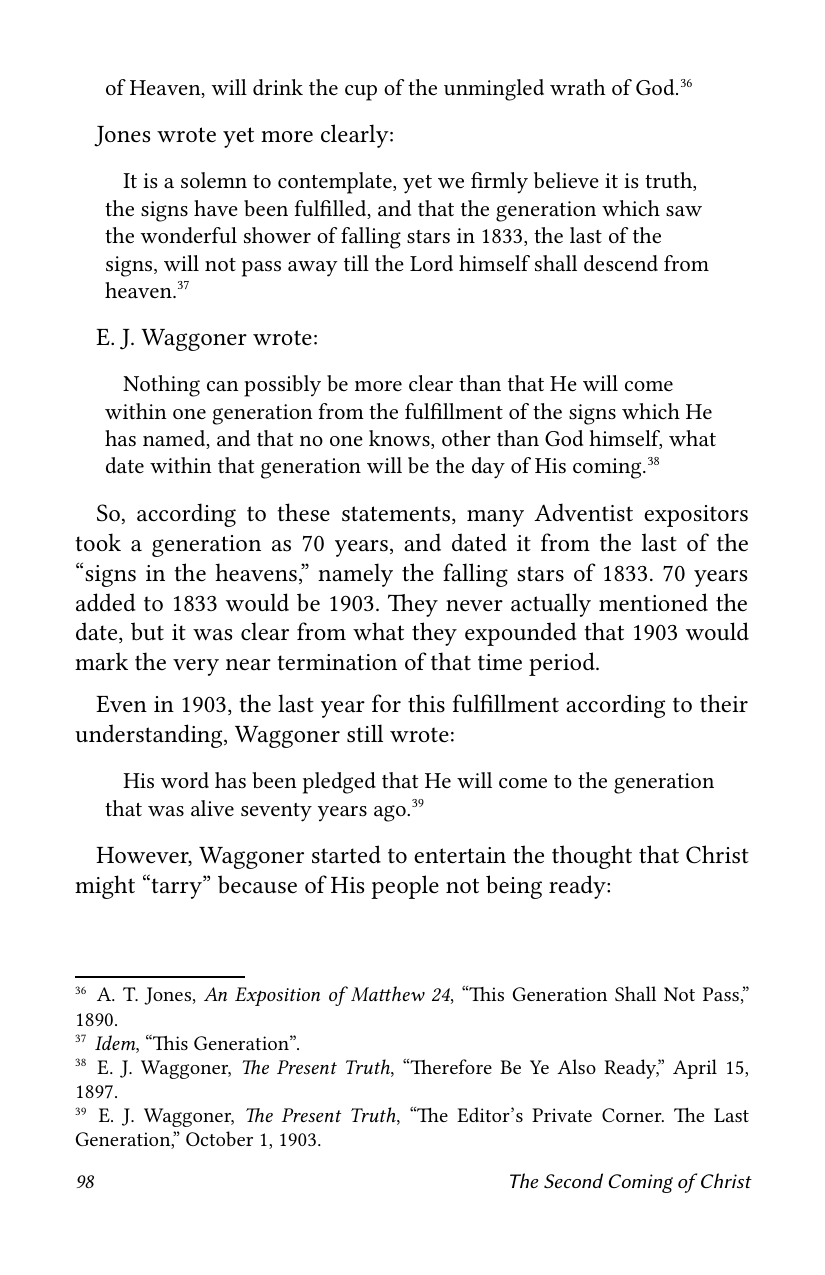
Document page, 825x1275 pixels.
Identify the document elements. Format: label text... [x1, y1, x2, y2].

text His word has been pledged that He will come to the generation that was alive seventy years ago. [105, 768, 720, 822]
text of Heaven, will drink the cup of the unmingled wrath of God. [105, 75, 720, 101]
text Even in 1903, the last year for this fulfillment according to their understanding, Waggoner still wrote: [75, 690, 750, 749]
text It is a solemn to contemplate, yet we firmly believe it is truth, the signs have been fulfilled, and that the generation which saw the wonderful shower of falling stars in 1833, the last of the signs, will not pass away till the Lord himself shall descend from heaven. [105, 168, 720, 304]
text So, according to these statements, many Adventist expositors took a generation as 70 years, and dated it from the last of the “signs in the heavens,” namely the falling stars of 1833. 70 years added to 1833 would be 1903. They never actually mentioned the date, but it was clear from what they expounded that 1903 would mark the very near termination of that time period. [75, 499, 750, 677]
text E. J. Waggoner, The Present Truth, “Therefore Be Ye Also Ready,” April 15, 1897. [75, 1056, 750, 1104]
text Jones wrote yet more clearly: [75, 120, 750, 149]
text E. J. Waggoner, The Present Truth, “The Editor’s Private Corner. The Last Generation,” October 1, 1903. [75, 1104, 750, 1152]
text E. J. Waggoner wrote: [75, 323, 750, 352]
text A. T. Jones, An Exposition of Matthew 24, “This Generation Shall Not Pass,” 1890. [75, 983, 750, 1031]
text Idem, “This Generation”. [75, 1032, 750, 1055]
text Nothing can possibly be more clear than that He will come within one generation from the fulfillment of the signs which He has named, and that no one knows, other than God himself, what date within that generation will be the day of His coming. [105, 371, 720, 479]
text However, Waggoner started to entertain the thought that Christ might “tarry” because of His people not being ready: [75, 841, 750, 899]
